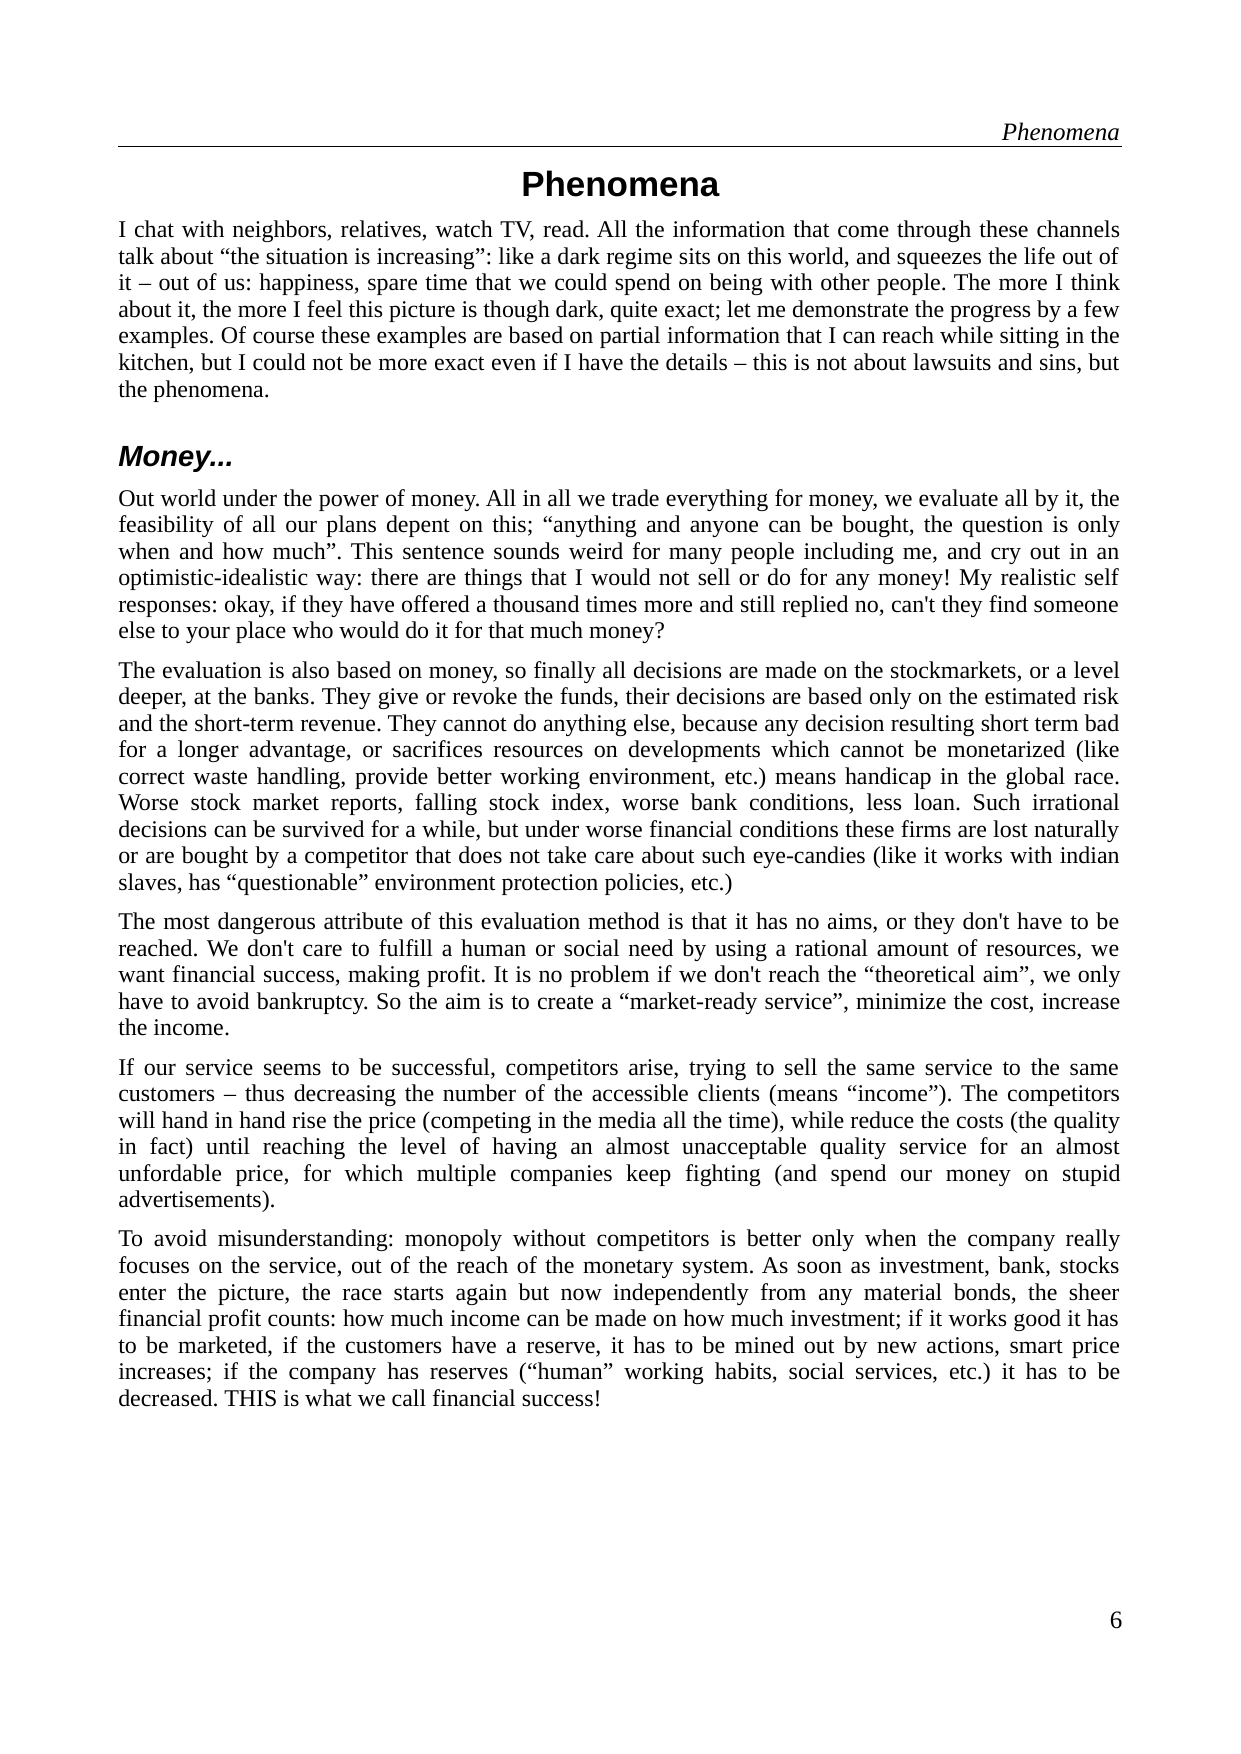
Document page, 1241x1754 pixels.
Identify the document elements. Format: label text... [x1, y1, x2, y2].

text The evaluation is also based on money, so finally all decisions are made on the stockmarkets, or a level deeper, at the banks. They give or revoke the funds, their decisions are based only on the estimated risk and the short-term revenue. They cannot do anything else, because any decision resulting short term bad for a longer advantage, or sacrifices resources on developments which cannot be monetarized (like correct waste handling, provide better working environment, etc.) means handicap in the global race. Worse stock market reports, falling stock index, worse bank conditions, less loan. Such irrational decisions can be survived for a while, but under worse financial conditions these firms are lost naturally or are bought by a competitor that does not take care about such eye-candies (like it works with indian slaves, has “questionable” environment protection policies, etc.) [118, 657, 1122, 896]
subtitle Phenomena [118, 165, 1122, 204]
text To avoid misunderstanding: monopoly without competitors is better only when the company really focuses on the service, out of the reach of the monetary system. As soon as investment, bank, stocks enter the picture, the race starts again but now independently from any material bonds, the sheer financial profit counts: how much income can be made on how much investment; if it works good it has to be marketed, if the customers have a reserve, it has to be mined out by new actions, smart price increases; if the company has reserves (“human” working habits, social services, etc.) it has to be decreased. THIS is what we call financial success! [118, 1225, 1122, 1411]
text I chat with neighbors, relatives, watch TV, read. All the information that come through these channels talk about “the situation is increasing”: like a dark regime sits on this world, and squeezes the life out of it – out of us: happiness, spare time that we could spend on being with other people. The more I think about it, the more I feel this picture is though dark, quite exact; let me demonstrate the progress by a few examples. Of course these examples are based on partial information that I can reach while sitting in the kitchen, but I could not be more exact even if I have the details – this is not about lawsuits and sins, but the phenomena. [118, 216, 1122, 402]
text Out world under the power of money. All in all we trade everything for money, we evaluate all by it, the feasibility of all our plans depent on this; “anything and anyone can be bought, the question is only when and how much”. This sentence sounds weird for many people including me, and cry out in an optimistic-idealistic way: there are things that I would not sell or do for any money! My realistic self responses: okay, if they have offered a thousand times more and still replied no, can't they find someone else to your place who would do it for that much money? [118, 485, 1122, 644]
subtitle Money... [118, 440, 1122, 472]
text The most dangerous attribute of this evaluation method is that it has no aims, or they don't have to be reached. We don't care to fulfill a human or social need by using a rational amount of resources, we want financial success, making profit. It is no problem if we don't reach the “theoretical aim”, we only have to avoid bankruptcy. So the aim is to create a “market-ready service”, minimize the cost, increase the income. [118, 908, 1122, 1041]
text If our service seems to be successful, competitors arise, trying to sell the same service to the same customers – thus decreasing the number of the accessible clients (means “income”). The competitors will hand in hand rise the price (competing in the media all the time), while reduce the costs (the quality in fact) until reaching the level of having an almost unacceptable quality service for an almost unfordable price, for which multiple companies keep fighting (and spend our money on stupid advertisements). [118, 1053, 1122, 1213]
